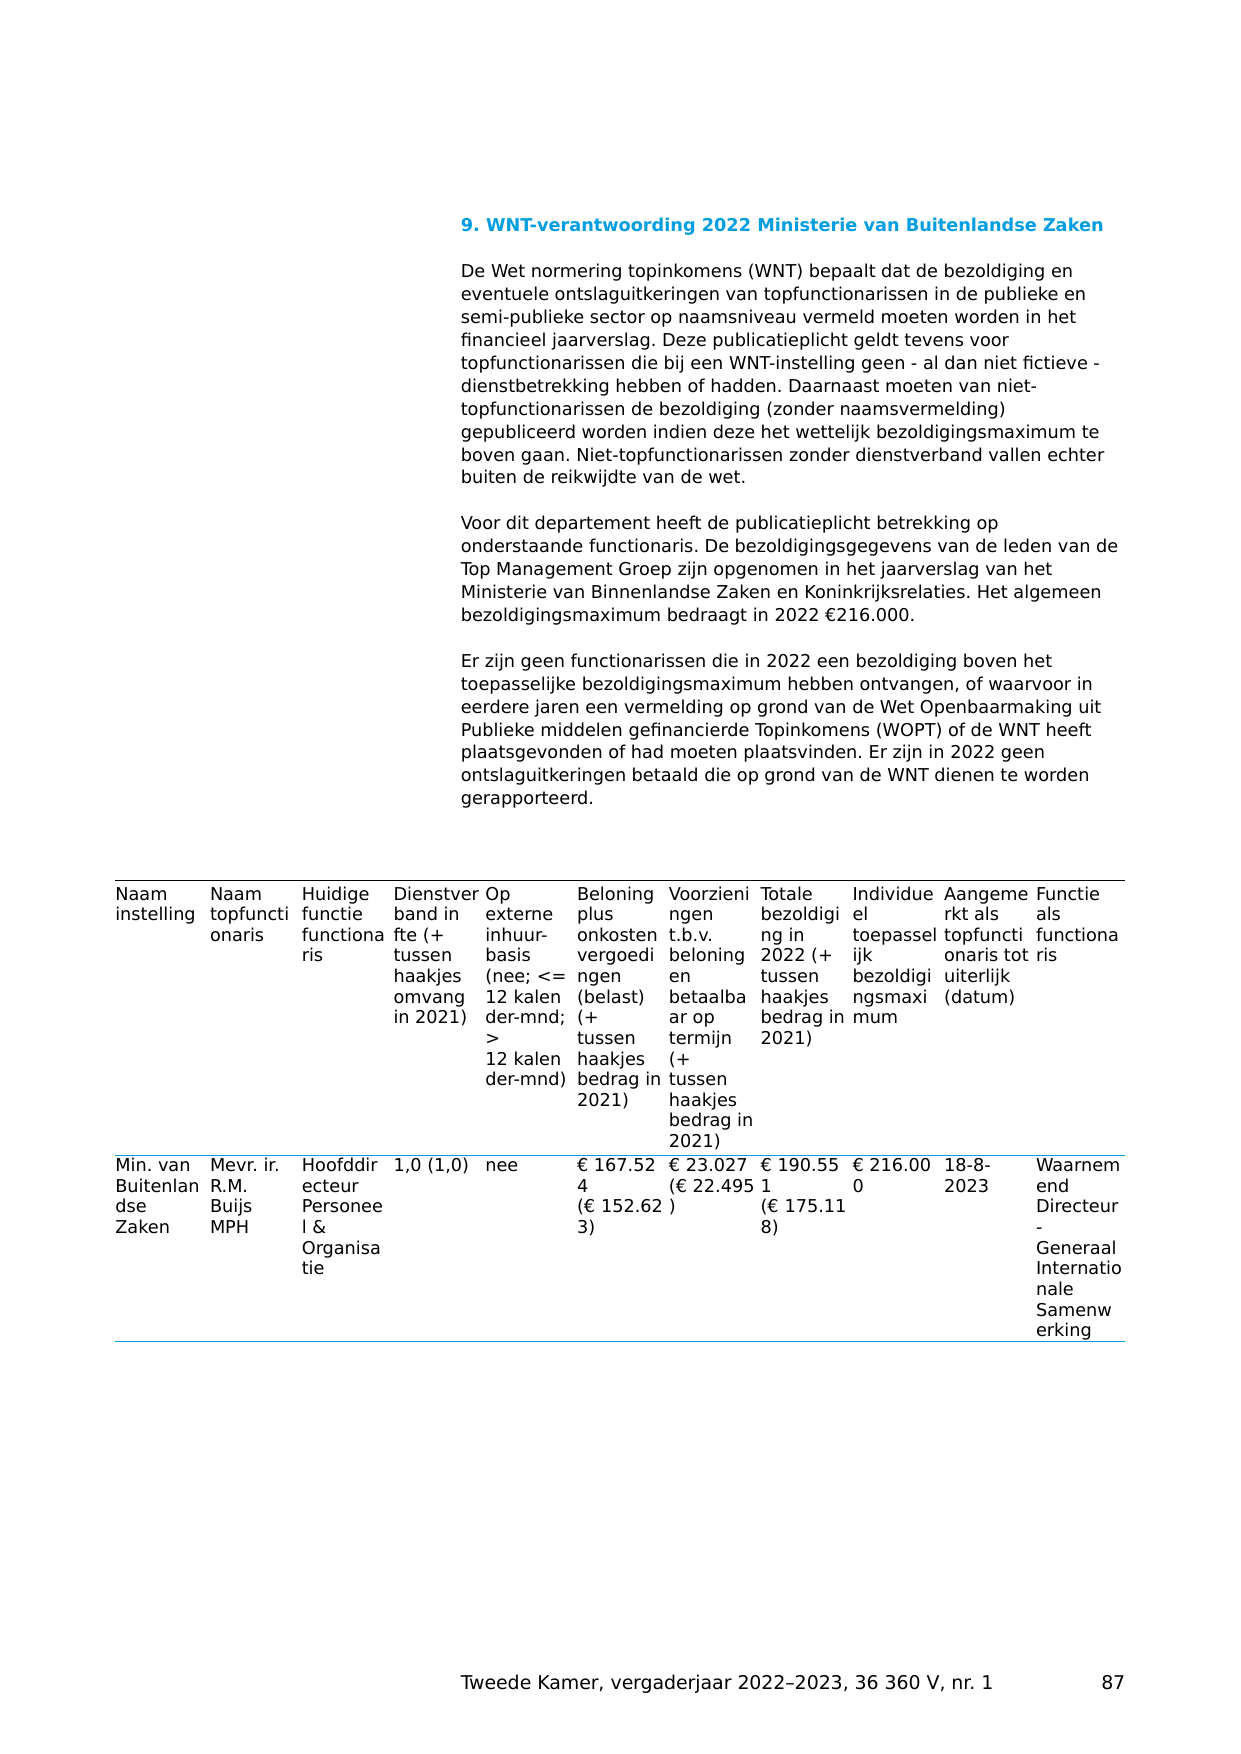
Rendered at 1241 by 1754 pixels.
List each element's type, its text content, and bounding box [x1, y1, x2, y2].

text Er zijn geen functionarissen die in 2022 een bezoldiging boven het toepasselijke bezoldigingsmaximum hebben ontvangen, of waarvoor in eerdere jaren een vermelding op grond van de Wet Openbaarmaking uit Publieke middelen gefinancierde Topinkomens (WOPT) of de WNT heeft plaatsgevonden of had moeten plaatsvinden. Er zijn in 2022 geen ontslaguitkeringen betaald die op grond van de WNT dienen te worden gerapporteerd. [461, 649, 1125, 809]
table_cell Min. van Buitenlandse Zaken [115, 1156, 207, 1341]
table_cell Individueel toepasselijk bezoldigingsmaximum [849, 881, 941, 1154]
table_cell Beloning plus onkostenvergoedingen (belast) (+ tussen haakjes bedrag in 2021) [574, 881, 666, 1154]
table_cell Aangemerkt als topfunctionaris tot uiterlijk (datum) [941, 881, 1033, 1154]
table_cell nee [482, 1156, 574, 1341]
table_cell 1,0 (1,0) [390, 1156, 482, 1341]
table_cell € 216.000 [849, 1156, 941, 1341]
table_cell Naam instelling [115, 881, 207, 1154]
title 9. WNT-verantwoording 2022 Ministerie van Buitenlandse Zaken [461, 213, 1125, 236]
table_cell Huidige functie functionaris [299, 881, 390, 1154]
table_cell Hoofddirecteur Personeel & Organisatie [299, 1156, 390, 1341]
table_cell Functie als functionaris [1033, 881, 1125, 1154]
table_cell Voorzieningen t.b.v. beloningen betaalbaar op termijn (+ tussen haakjes bedrag in 2021) [666, 881, 757, 1154]
table_cell € 190.551 (€ 175.118) [758, 1156, 849, 1341]
table_header Tabel 44 Bezoldiging topfunctionarissen die hun werkzaamheden als topfunctionaris hebben neergelegd, maar die op grond van hun voormalige functie nog 4 jaar worden aangemerkt als topfunctionaris [115, 832, 1125, 880]
table_cell Totale bezoldiging in 2022 (+ tussen haakjes bedrag in 2021) [758, 881, 849, 1154]
table_cell Waarnemend Directeur-Generaal Internationale Samenwerking [1033, 1156, 1125, 1341]
text De Wet normering topinkomens (WNT) bepaalt dat de bezoldiging en eventuele ontslaguitkeringen van topfunctionarissen in de publieke en semi-publieke sector op naamsniveau vermeld moeten worden in het financieel jaarverslag. Deze publicatieplicht geldt tevens voor topfunctionarissen die bij een WNT-instelling geen - al dan niet fictieve - dienstbetrekking hebben of hadden. Daarnaast moeten van niet-topfunctionarissen de bezoldiging (zonder naamsvermelding) gepubliceerd worden indien deze het wettelijk bezoldigingsmaximum te boven gaan. Niet-topfunctionarissen zonder dienstverband vallen echter buiten de reikwijdte van de wet. [461, 259, 1125, 488]
table_cell € 167.524 (€ 152.623) [574, 1156, 666, 1341]
text Voor dit departement heeft de publicatieplicht betrekking op onderstaande functionaris. De bezoldigingsgegevens van de leden van de Top Management Groep zijn opgenomen in het jaarverslag van het Ministerie van Binnenlandse Zaken en Koninkrijksrelaties. Het algemeen bezoldigings­maximum bedraagt in 2022 €216.000. [461, 511, 1125, 626]
table_cell Naam topfunctionaris [207, 881, 299, 1154]
table_cell Mevr. ir. R.M. Buijs MPH [207, 1156, 299, 1341]
table_cell Op externe inhuur-basis (nee; <= 12 kalender-mnd; > 12 kalender-mnd) [482, 881, 574, 1154]
table_cell € 23.027 (€ 22.495) [666, 1156, 757, 1341]
table_cell Dienstverband in fte (+ tussen haakjes omvang in 2021) [390, 881, 482, 1154]
table_cell 18-8-2023 [941, 1156, 1033, 1341]
